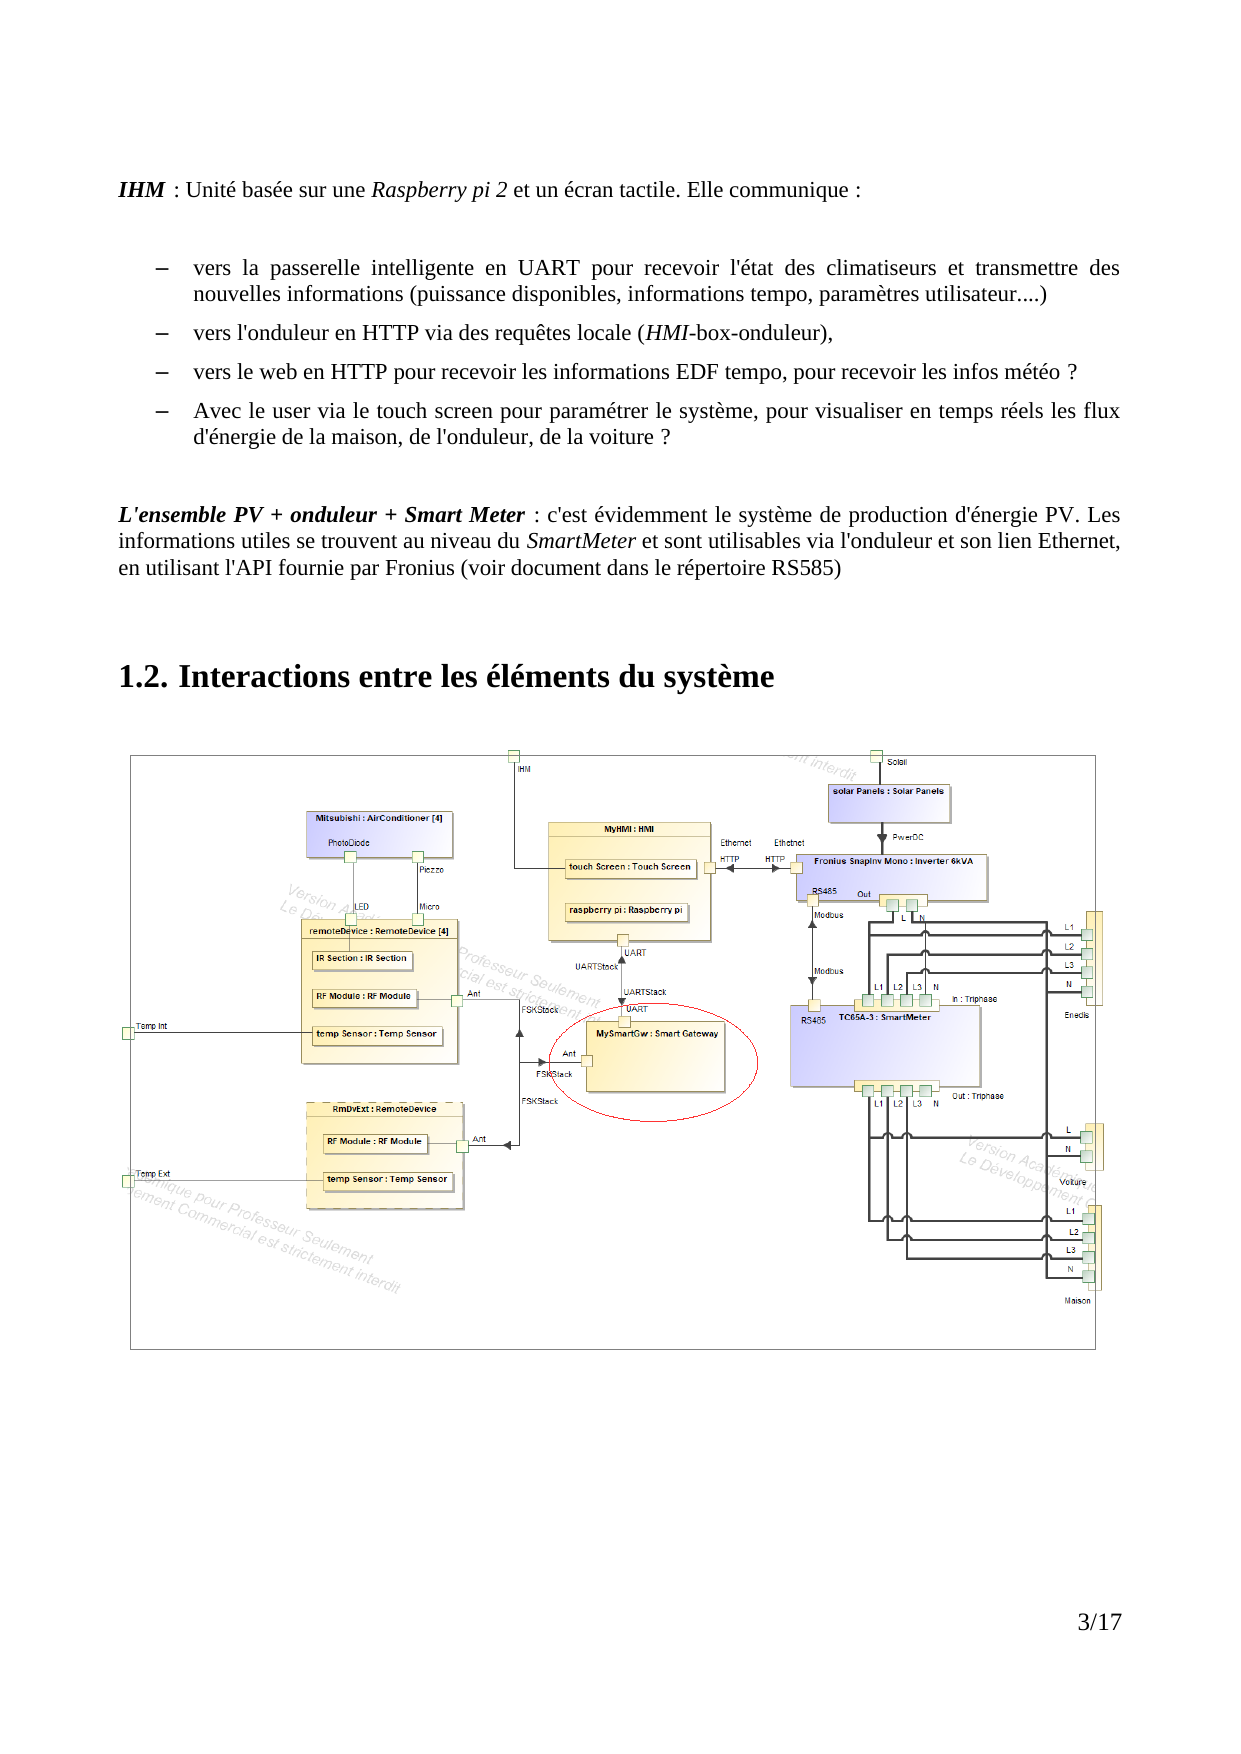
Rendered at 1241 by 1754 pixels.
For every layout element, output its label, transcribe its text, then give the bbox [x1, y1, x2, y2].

text L'ensemble PV + onduleur + Smart Meter : c'est évidemment le système de production d'énergie PV. Les informations utiles se trouvent au niveau du SmartMeter et sont utilisables via l'onduleur et son lien Ethernet, en utilisant l'API fournie par Fronius (voir document dans le répertoire RS585) [118, 501, 1122, 580]
list vers le web en HTTP pour recevoir les informations EDF tempo, pour recevoir les infos météo ? [156, 358, 1122, 384]
list vers l'onduleur en HTTP via des requêtes locale (HMI-box-onduleur), [156, 319, 1122, 346]
text IHM : Unité basée sur une Raspberry pi 2 et un écran tactile. Elle communique : [118, 176, 1122, 203]
list vers la passerelle intelligente en UART pour recevoir l'état des climatiseurs et transmettre des nouvelles informations (puissance disponibles, informations tempo, paramètres utilisateur....) [156, 254, 1122, 307]
subtitle Interactions entre les éléments du système [118, 656, 1122, 695]
list Avec le user via le touch screen pour paramétrer le système, pour visualiser en temps réels les flux d'énergie de la maison, de l'onduleur, de la voiture ? [156, 397, 1122, 450]
